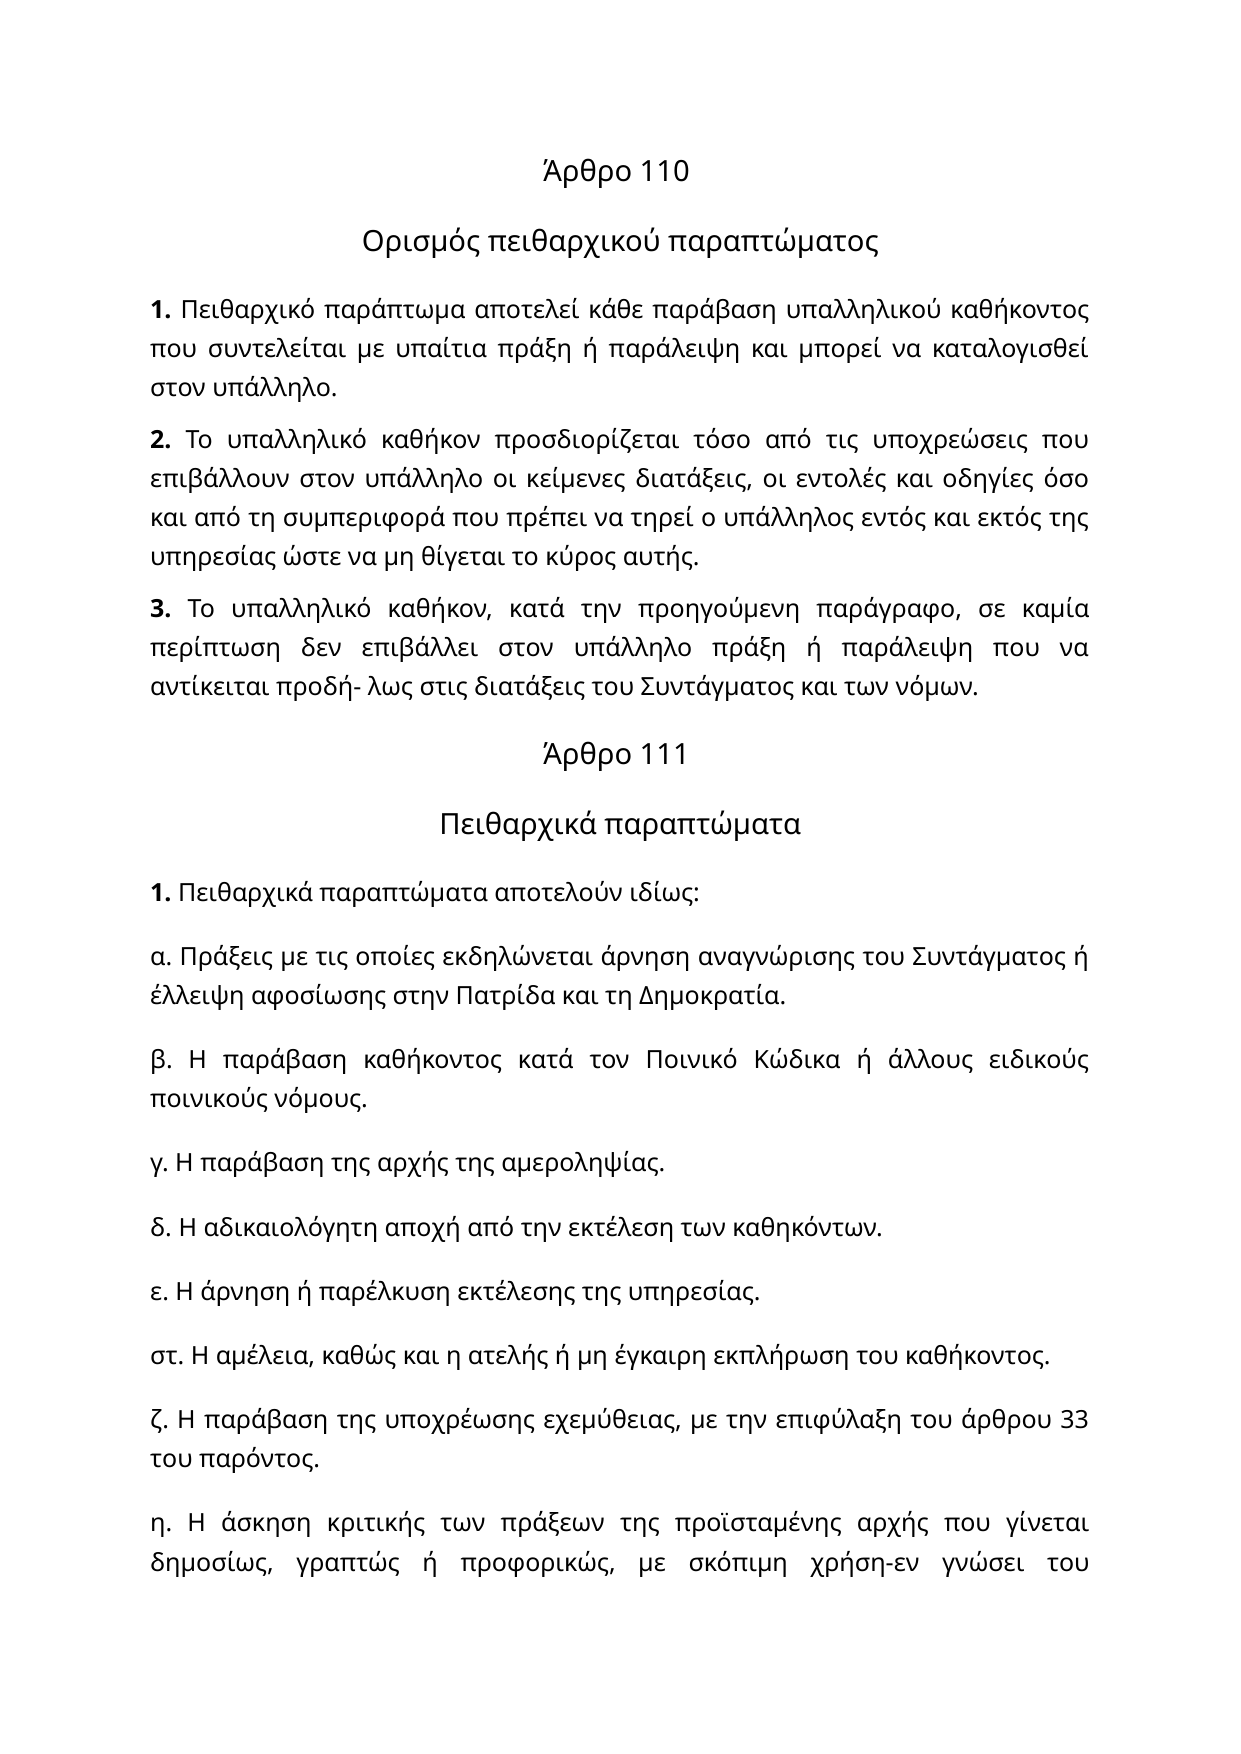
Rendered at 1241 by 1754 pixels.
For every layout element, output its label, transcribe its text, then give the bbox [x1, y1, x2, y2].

text β. Η παράβαση καθήκοντος κατά τον Ποινικό Κώδικα ή άλλους ειδικούς ποινικούς νόμους. [150, 1042, 1090, 1115]
text η. Η άσκηση κριτικής των πράξεων της προϊσταμένης αρχής που γίνεται δημοσίως, γραπτώς ή προφορικώς, με σκόπιμη χρήση-εν γνώσει του [150, 1505, 1090, 1578]
text ε. Η άρνηση ή παρέλκυση εκτέλεσης της υπηρεσίας. [150, 1273, 1090, 1307]
text 2. Το υπαλληλικό καθήκον προσδιορίζεται τόσο από τις υποχρεώσεις που επιβάλλουν στον υπάλληλο οι κείμενες διατάξεις, οι εντολές και οδηγίες όσο και από τη συμπεριφορά που πρέπει να τηρεί ο υπάλληλος εντός και εκτός της υπηρεσίας ώστε να μη θίγεται το κύρος αυτής. [150, 421, 1090, 573]
subtitle Ορισμός πειθαρχικού παραπτώματος [150, 221, 1090, 260]
text 1. Πειθαρχικό παράπτωμα αποτελεί κάθε παράβαση υπαλληλικού καθήκοντος που συντελείται με υπαίτια πράξη ή παράλειψη και μπορεί να καταλογισθεί στον υπάλληλο. [150, 291, 1090, 404]
text γ. Η παράβαση της αρχής της αμεροληψίας. [150, 1145, 1090, 1179]
subtitle Πειθαρχικά παραπτώματα [150, 803, 1090, 843]
text 3. Το υπαλληλικό καθήκον, κατά την προηγούμενη παράγραφο, σε καμία περίπτωση δεν επιβάλλει στον υπάλληλο πράξη ή παράλειψη που να αντίκειται προδή- λως στις διατάξεις του Συντάγματος και των νόμων. [150, 590, 1090, 703]
text α. Πράξεις με τις οποίες εκδηλώνεται άρνηση αναγνώρισης του Συντάγματος ή έλλειψη αφοσίωσης στην Πατρίδα και τη Δημοκρατία. [150, 938, 1090, 1012]
text 1. Πειθαρχικά παραπτώματα αποτελούν ιδίως: [150, 874, 1090, 908]
text δ. Η αδικαιολόγητη αποχή από την εκτέλεση των καθηκόντων. [150, 1209, 1090, 1243]
subtitle Άρθρο 111 [150, 733, 1090, 773]
text στ. Η αμέλεια, καθώς και η ατελής ή μη έγκαιρη εκπλήρωση του καθήκοντος. [150, 1337, 1090, 1372]
text ζ. Η παράβαση της υποχρέωσης εχεμύθειας, με την επιφύλαξη του άρθρου 33 του παρόντος. [150, 1402, 1090, 1475]
subtitle Άρθρο 110 [150, 150, 1090, 190]
